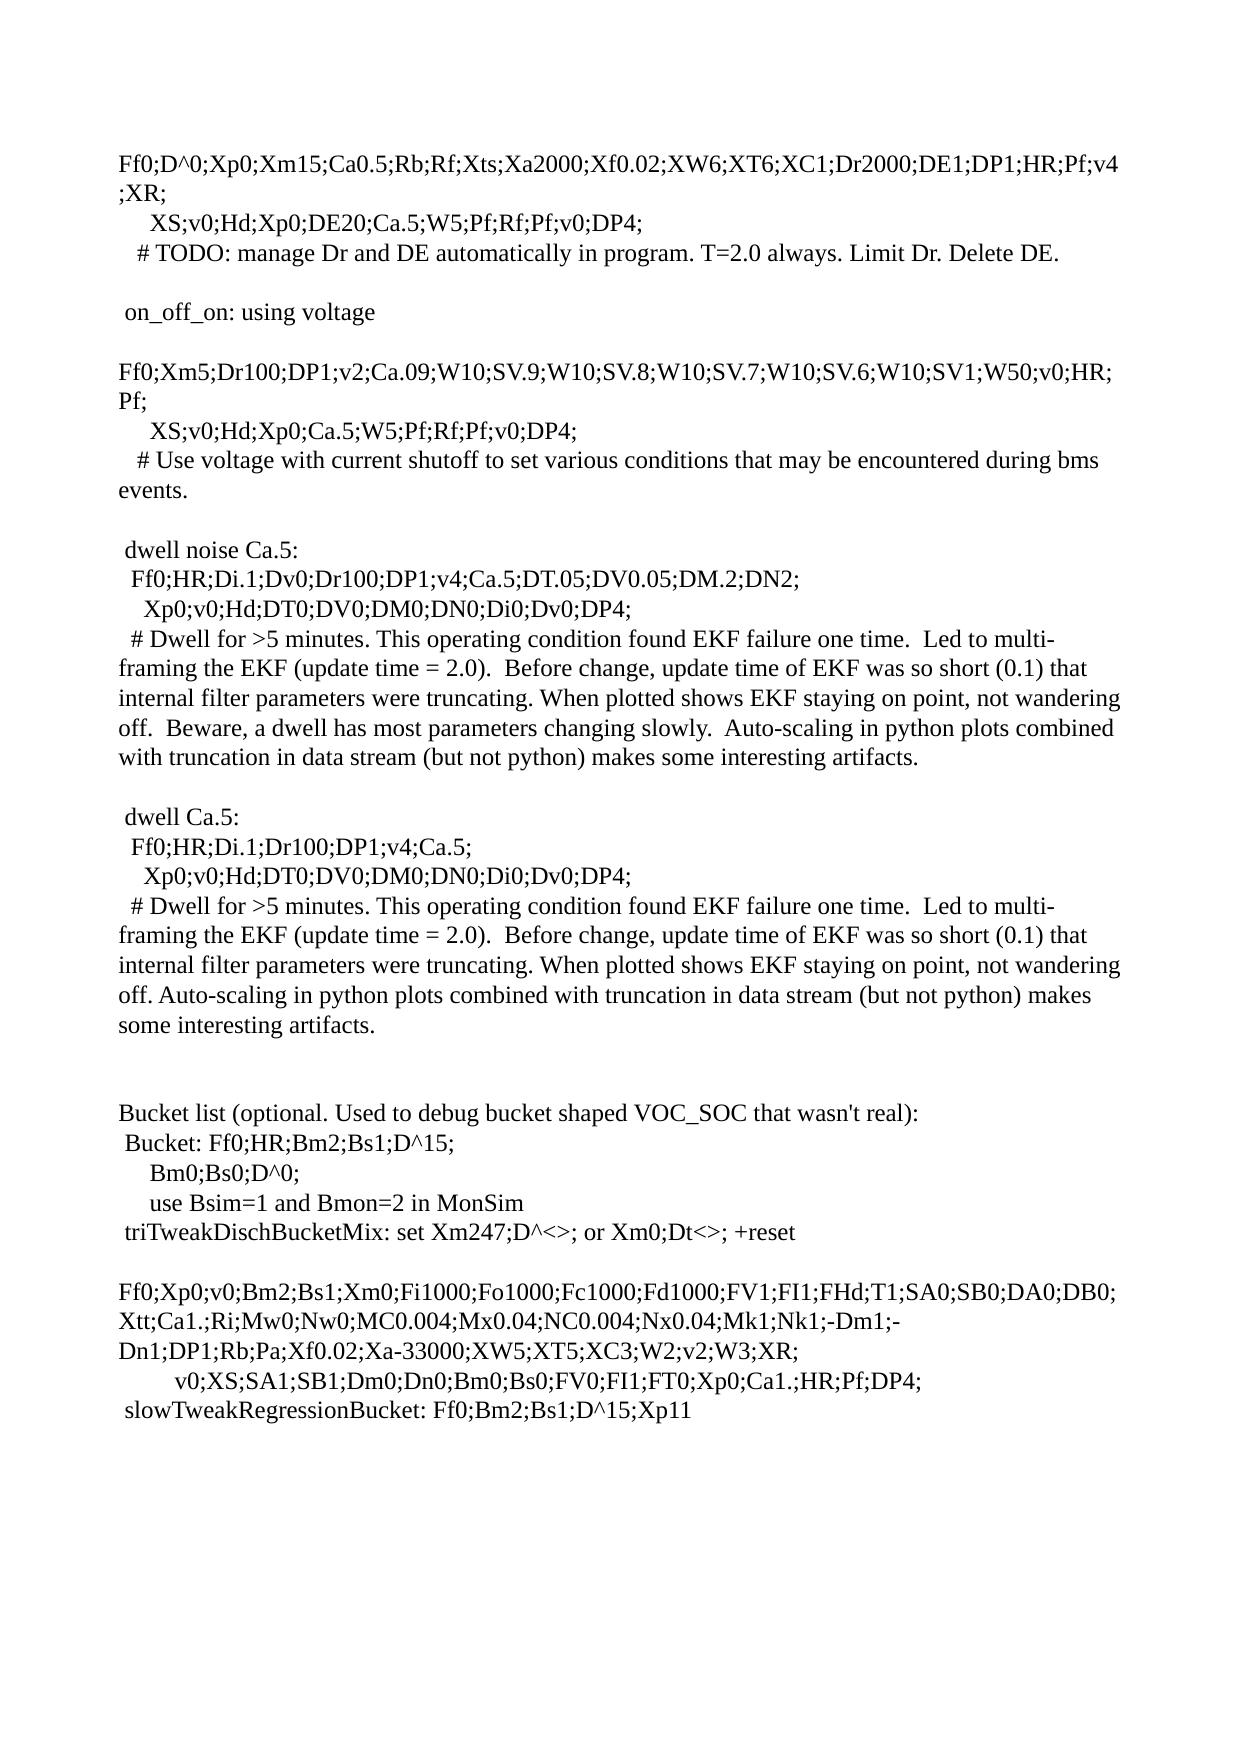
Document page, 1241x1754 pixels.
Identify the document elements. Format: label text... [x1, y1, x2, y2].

text slowTweakRegressionBucket: Ff0;Bm2;Bs1;D^15;Xp11 [118, 1394, 1122, 1424]
text # Dwell for >5 minutes. This operating condition found EKF failure one time. Led to multi-framing the EKF (update time = 2.0). Before change, update time of EKF was so short (0.1) that internal filter parameters were truncating. When plotted shows EKF staying on point, not wandering off. Beware, a dwell has most parameters changing slowly. Auto-scaling in python plots combined with truncation in data stream (but not python) makes some interesting artifacts. [118, 623, 1122, 771]
text Ff0;Xp0;v0;Bm2;Bs1;Xm0;Fi1000;Fo1000;Fc1000;Fd1000;FV1;FI1;FHd;T1;SA0;SB0;DA0;DB0;Xtt;Ca1.;Ri;Mw0;Nw0;MC0.004;Mx0.04;NC0.004;Nx0.04;Mk1;Nk1;-Dm1;-Dn1;DP1;Rb;Pa;Xf0.02;Xa-33000;XW5;XT5;XC3;W2;v2;W3;XR; [118, 1246, 1122, 1365]
text # TODO: manage Dr and DE automatically in program. T=2.0 always. Limit Dr. Delete DE. [118, 237, 1122, 267]
text XS;v0;Hd;Xp0;Ca.5;W5;Pf;Rf;Pf;v0;DP4; [118, 415, 1122, 445]
text dwell Ca.5: [118, 801, 1122, 831]
text Bucket: Ff0;HR;Bm2;Bs1;D^15; [118, 1127, 1122, 1157]
text Ff0;Xm5;Dr100;DP1;v2;Ca.09;W10;SV.9;W10;SV.8;W10;SV.7;W10;SV.6;W10;SV1;W50;v0;HR;Pf; [118, 326, 1122, 415]
text Ff0;HR;Di.1;Dv0;Dr100;DP1;v4;Ca.5;DT.05;DV0.05;DM.2;DN2; [118, 563, 1122, 593]
text Bm0;Bs0;D^0; [118, 1157, 1122, 1187]
text XS;v0;Hd;Xp0;DE20;Ca.5;W5;Pf;Rf;Pf;v0;DP4; [118, 207, 1122, 237]
text Bucket list (optional. Used to debug bucket shaped VOC_SOC that wasn't real): [118, 1098, 1122, 1127]
text Xp0;v0;Hd;DT0;DV0;DM0;DN0;Di0;Dv0;DP4; [118, 593, 1122, 623]
text use Bsim=1 and Bmon=2 in MonSim [118, 1187, 1122, 1216]
text triTweakDischBucketMix: set Xm247;D^<>; or Xm0;Dt<>; +reset [118, 1216, 1122, 1246]
text dwell noise Ca.5: [118, 534, 1122, 563]
text # Use voltage with current shutoff to set various conditions that may be encountered during bms events. [118, 445, 1122, 504]
text v0;XS;SA1;SB1;Dm0;Dn0;Bm0;Bs0;FV0;FI1;FT0;Xp0;Ca1.;HR;Pf;DP4; [118, 1365, 1122, 1394]
text on_off_on: using voltage [118, 296, 1122, 326]
text Ff0;HR;Di.1;Dr100;DP1;v4;Ca.5; [118, 831, 1122, 860]
text # Dwell for >5 minutes. This operating condition found EKF failure one time. Led to multi-framing the EKF (update time = 2.0). Before change, update time of EKF was so short (0.1) that internal filter parameters were truncating. When plotted shows EKF staying on point, not wandering off. Auto-scaling in python plots combined with truncation in data stream (but not python) makes some interesting artifacts. [118, 890, 1122, 1038]
text Ff0;D^0;Xp0;Xm15;Ca0.5;Rb;Rf;Xts;Xa2000;Xf0.02;XW6;XT6;XC1;Dr2000;DE1;DP1;HR;Pf;v4;XR; [118, 118, 1122, 207]
text Xp0;v0;Hd;DT0;DV0;DM0;DN0;Di0;Dv0;DP4; [118, 860, 1122, 890]
